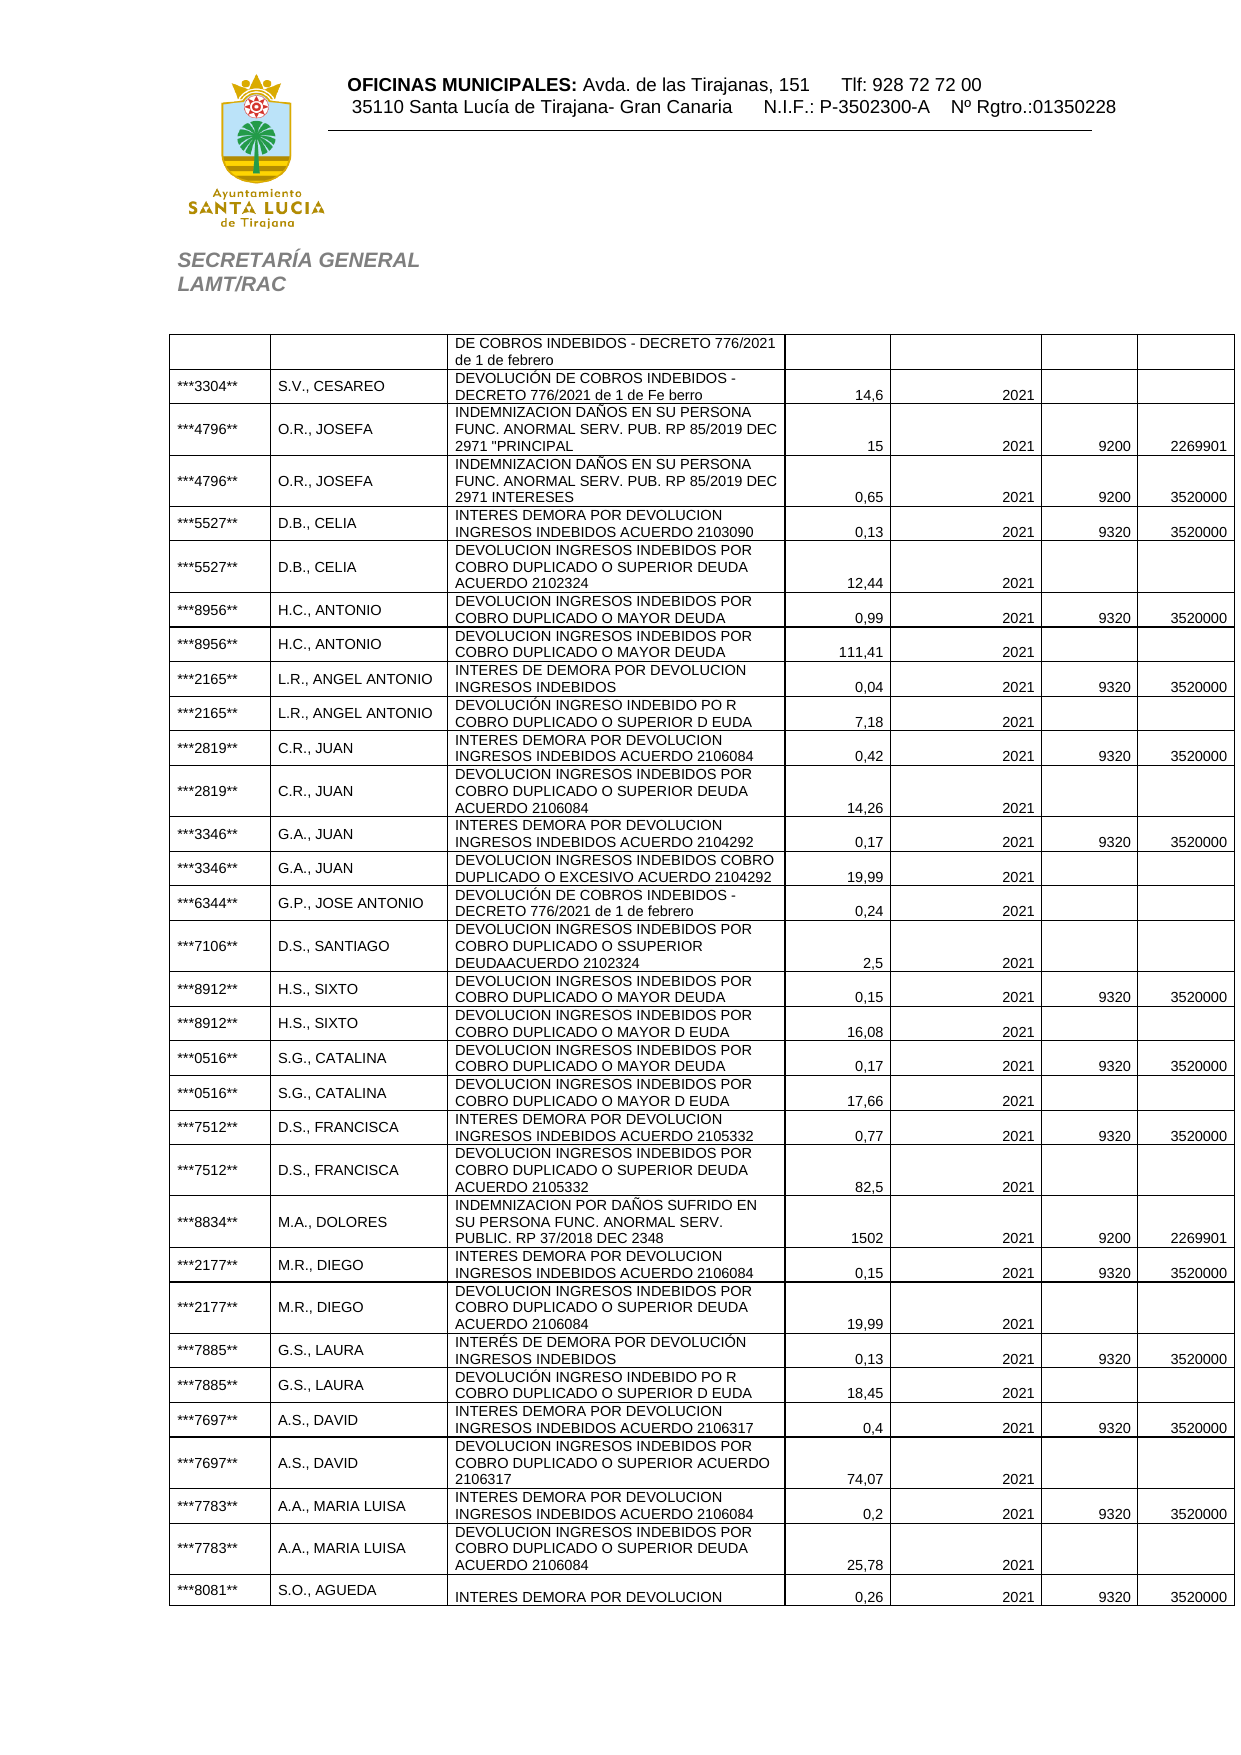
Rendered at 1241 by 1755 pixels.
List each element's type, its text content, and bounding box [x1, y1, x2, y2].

table_cell D.B., CELIA [271, 541, 447, 592]
table_cell 2021 [891, 507, 1041, 540]
table_cell H.S., SIXTO [271, 972, 447, 1006]
table_cell 14,6 [786, 370, 890, 403]
table_cell 9320 [1042, 972, 1137, 1006]
table_cell [1138, 335, 1234, 368]
table_cell ***2165** [170, 697, 270, 730]
table_cell 111,41 [786, 628, 890, 661]
table_cell ***2819** [170, 731, 270, 765]
table_cell ***0516** [170, 1076, 270, 1109]
table_cell 2021 [891, 886, 1041, 920]
table_cell G.P., JOSE ANTONIO [271, 886, 447, 920]
table_cell 9320 [1042, 507, 1137, 540]
table_cell H.C., ANTONIO [271, 628, 447, 661]
table_cell 2021 [891, 628, 1041, 661]
table_cell DEVOLUCIÓN INGRESO INDEBIDO PO R COBRO DUPLICADO O SUPERIOR D EUDA [448, 697, 784, 730]
table_cell 9200 [1042, 404, 1137, 454]
table_cell [1138, 1524, 1234, 1574]
table_cell 19,99 [786, 1283, 890, 1333]
table_cell 2021 [891, 370, 1041, 403]
table_cell 3520000 [1138, 507, 1234, 540]
table_cell 3520000 [1138, 1489, 1234, 1522]
table_cell 3520000 [1138, 1248, 1234, 1281]
table_cell 2021 [891, 1403, 1041, 1436]
table_cell 3520000 [1138, 456, 1234, 506]
table_cell D.S., FRANCISCA [271, 1145, 447, 1195]
table_cell M.A., DOLORES [271, 1196, 447, 1247]
table_cell [170, 335, 270, 368]
table_cell [1138, 886, 1234, 920]
table_cell 2021 [891, 1007, 1041, 1040]
table_cell 2021 [891, 1076, 1041, 1109]
table_cell G.S., LAURA [271, 1334, 447, 1367]
table_cell M.R., DIEGO [271, 1283, 447, 1333]
table_cell 9320 [1042, 1334, 1137, 1367]
table_cell [1042, 370, 1137, 403]
table_cell 9320 [1042, 1111, 1137, 1144]
table_cell INTERES DEMORA POR DEVOLUCION [448, 1575, 784, 1605]
table_cell A.S., DAVID [271, 1403, 447, 1436]
table_cell INDEMNIZACION POR DAÑOS SUFRIDO EN SU PERSONA FUNC. ANORMAL SERV. PUBLIC. RP 37/2018 DEC 2348 [448, 1196, 784, 1247]
table_cell 0,4 [786, 1403, 890, 1436]
table_cell ***3346** [170, 817, 270, 851]
table_cell [891, 335, 1041, 368]
table_cell 2021 [891, 766, 1041, 816]
table_cell [1138, 370, 1234, 403]
table_cell D.S., FRANCISCA [271, 1111, 447, 1144]
table_cell ***8834** [170, 1196, 270, 1247]
table_cell G.A., JUAN [271, 852, 447, 885]
table_cell 0,65 [786, 456, 890, 506]
table_cell 0,17 [786, 1041, 890, 1075]
table_cell DEVOLUCION INGRESOS INDEBIDOS POR COBRO DUPLICADO O MAYOR DEUDA [448, 1041, 784, 1075]
table_cell DEVOLUCION INGRESOS INDEBIDOS POR COBRO DUPLICADO O MAYOR DEUDA [448, 628, 784, 661]
table_cell DEVOLUCIÓN DE COBROS INDEBIDOS - DECRETO 776/2021 de 1 de Fe berro [448, 370, 784, 403]
table_cell ***7783** [170, 1489, 270, 1522]
table_cell ***8081** [170, 1575, 270, 1605]
table_cell 3520000 [1138, 731, 1234, 765]
table_cell [1042, 1438, 1137, 1488]
table_cell 82,5 [786, 1145, 890, 1195]
table_cell 2021 [891, 593, 1041, 626]
table_cell ***7106** [170, 921, 270, 971]
table_cell INTERÉS DE DEMORA POR DEVOLUCIÓN INGRESOS INDEBIDOS [448, 1334, 784, 1367]
table_cell INTERES DEMORA POR DEVOLUCION INGRESOS INDEBIDOS ACUERDO 2106084 [448, 1489, 784, 1522]
table_cell 0,15 [786, 1248, 890, 1281]
table_cell 3520000 [1138, 1403, 1234, 1436]
table_cell ***8956** [170, 593, 270, 626]
table_cell INTERES DEMORA POR DEVOLUCION INGRESOS INDEBIDOS ACUERDO 2104292 [448, 817, 784, 851]
table_cell C.R., JUAN [271, 731, 447, 765]
table_cell 2021 [891, 541, 1041, 592]
table_cell ***8912** [170, 1007, 270, 1040]
table_cell 7,18 [786, 697, 890, 730]
table_cell [1042, 1368, 1137, 1402]
table_cell [1138, 1007, 1234, 1040]
table_cell ***5527** [170, 507, 270, 540]
table_cell DEVOLUCION INGRESOS INDEBIDOS POR COBRO DUPLICADO O SSUPERIOR DEUDAACUERDO 2102324 [448, 921, 784, 971]
table_cell D.B., CELIA [271, 507, 447, 540]
table_cell C.R., JUAN [271, 766, 447, 816]
table_cell [1042, 1007, 1137, 1040]
table_cell 2269901 [1138, 404, 1234, 454]
table_cell INTERES DEMORA POR DEVOLUCION INGRESOS INDEBIDOS ACUERDO 2105332 [448, 1111, 784, 1144]
table_cell 0,17 [786, 817, 890, 851]
table_cell DEVOLUCION INGRESOS INDEBIDOS POR COBRO DUPLICADO O MAYOR D EUDA [448, 1076, 784, 1109]
table_cell 2021 [891, 1334, 1041, 1367]
table_cell 0,24 [786, 886, 890, 920]
table_cell ***2819** [170, 766, 270, 816]
table_cell [1138, 1076, 1234, 1109]
table_cell [1042, 697, 1137, 730]
table_cell INTERES DEMORA POR DEVOLUCION INGRESOS INDEBIDOS ACUERDO 2106084 [448, 731, 784, 765]
table_cell ***0516** [170, 1041, 270, 1075]
table_cell ***8956** [170, 628, 270, 661]
table_cell ***3346** [170, 852, 270, 885]
table_cell 0,42 [786, 731, 890, 765]
table_cell A.A., MARIA LUISA [271, 1524, 447, 1574]
table_cell DEVOLUCION INGRESOS INDEBIDOS POR COBRO DUPLICADO O SUPERIOR DEUDA ACUERDO 2106084 [448, 766, 784, 816]
table_cell 19,99 [786, 852, 890, 885]
table_cell 74,07 [786, 1438, 890, 1488]
table_cell G.S., LAURA [271, 1368, 447, 1402]
table_cell A.S., DAVID [271, 1438, 447, 1488]
table_cell 3520000 [1138, 817, 1234, 851]
table_cell 0,2 [786, 1489, 890, 1522]
table_cell [1042, 766, 1137, 816]
table_cell 9320 [1042, 731, 1137, 765]
table_cell 0,13 [786, 1334, 890, 1367]
table_cell 2021 [891, 456, 1041, 506]
table_cell [786, 335, 890, 368]
table_cell [1042, 921, 1137, 971]
table_cell ***7885** [170, 1368, 270, 1402]
table_cell 9320 [1042, 1041, 1137, 1075]
table_cell 2021 [891, 817, 1041, 851]
table_cell 9200 [1042, 1196, 1137, 1247]
table_cell ***7512** [170, 1111, 270, 1144]
table_cell 12,44 [786, 541, 890, 592]
table_cell S.G., CATALINA [271, 1041, 447, 1075]
table_cell 14,26 [786, 766, 890, 816]
table_cell DEVOLUCION INGRESOS INDEBIDOS POR COBRO DUPLICADO O MAYOR DEUDA [448, 593, 784, 626]
table_cell ***5527** [170, 541, 270, 592]
table_cell 18,45 [786, 1368, 890, 1402]
table_cell ***2165** [170, 662, 270, 696]
table_cell 2021 [891, 1196, 1041, 1247]
table_cell 15 [786, 404, 890, 454]
table_cell [1042, 335, 1137, 368]
table_cell 9320 [1042, 1403, 1137, 1436]
table_cell 9200 [1042, 456, 1137, 506]
table_cell [1042, 886, 1137, 920]
table_cell M.R., DIEGO [271, 1248, 447, 1281]
table_cell [1138, 852, 1234, 885]
table_cell S.O., AGUEDA [271, 1575, 447, 1605]
table_cell ***8912** [170, 972, 270, 1006]
table_cell 2021 [891, 1489, 1041, 1522]
table_cell INTERES DEMORA POR DEVOLUCION INGRESOS INDEBIDOS ACUERDO 2106084 [448, 1248, 784, 1281]
table_cell 2021 [891, 1438, 1041, 1488]
table_cell 17,66 [786, 1076, 890, 1109]
table_cell L.R., ANGEL ANTONIO [271, 697, 447, 730]
table_cell [1042, 541, 1137, 592]
table_cell ***4796** [170, 404, 270, 454]
table_cell INDEMNIZACION DAÑOS EN SU PERSONA FUNC. ANORMAL SERV. PUB. RP 85/2019 DEC 2971 "PRINCIPAL [448, 404, 784, 454]
table_cell 0,99 [786, 593, 890, 626]
table_cell DEVOLUCION INGRESOS INDEBIDOS POR COBRO DUPLICADO O MAYOR DEUDA [448, 972, 784, 1006]
table_cell 2021 [891, 852, 1041, 885]
table_cell 9320 [1042, 1248, 1137, 1281]
table_cell 2021 [891, 921, 1041, 971]
table_cell INTERES DEMORA POR DEVOLUCION INGRESOS INDEBIDOS ACUERDO 2106317 [448, 1403, 784, 1436]
table_cell ***7697** [170, 1438, 270, 1488]
table_cell 2021 [891, 1368, 1041, 1402]
table_cell 16,08 [786, 1007, 890, 1040]
table_cell 2021 [891, 1248, 1041, 1281]
table_cell [1042, 1076, 1137, 1109]
table_cell 2269901 [1138, 1196, 1234, 1247]
table_cell 2021 [891, 1575, 1041, 1605]
table_cell ***2177** [170, 1248, 270, 1281]
table_cell DEVOLUCION INGRESOS INDEBIDOS POR COBRO DUPLICADO O MAYOR D EUDA [448, 1007, 784, 1040]
table_cell 2021 [891, 697, 1041, 730]
table_cell 2021 [891, 404, 1041, 454]
table_cell [1138, 921, 1234, 971]
table_cell 2021 [891, 1145, 1041, 1195]
table_cell INDEMNIZACION DAÑOS EN SU PERSONA FUNC. ANORMAL SERV. PUB. RP 85/2019 DEC 2971 INTERESES [448, 456, 784, 506]
table_cell 0,15 [786, 972, 890, 1006]
table_cell [1042, 1524, 1137, 1574]
table_cell 9320 [1042, 1489, 1137, 1522]
table_cell DEVOLUCION INGRESOS INDEBIDOS COBRO DUPLICADO O EXCESIVO ACUERDO 2104292 [448, 852, 784, 885]
table_cell INTERES DEMORA POR DEVOLUCION INGRESOS INDEBIDOS ACUERDO 2103090 [448, 507, 784, 540]
table_cell S.G., CATALINA [271, 1076, 447, 1109]
table_cell DEVOLUCIÓN DE COBROS INDEBIDOS - DECRETO 776/2021 de 1 de febrero [448, 886, 784, 920]
table_cell 2021 [891, 972, 1041, 1006]
table_cell L.R., ANGEL ANTONIO [271, 662, 447, 696]
table_cell DEVOLUCION INGRESOS INDEBIDOS POR COBRO DUPLICADO O SUPERIOR DEUDA ACUERDO 2106084 [448, 1524, 784, 1574]
table_cell [1138, 1283, 1234, 1333]
table_cell H.S., SIXTO [271, 1007, 447, 1040]
table_cell G.A., JUAN [271, 817, 447, 851]
table_cell 3520000 [1138, 593, 1234, 626]
table_cell 2021 [891, 1111, 1041, 1144]
table_cell DEVOLUCION INGRESOS INDEBIDOS POR COBRO DUPLICADO O SUPERIOR DEUDA ACUERDO 2102324 [448, 541, 784, 592]
table_cell ***7512** [170, 1145, 270, 1195]
table_cell [271, 335, 447, 368]
table_cell 3520000 [1138, 1575, 1234, 1605]
table_cell [1138, 766, 1234, 816]
table_cell [1138, 541, 1234, 592]
table_cell 3520000 [1138, 1111, 1234, 1144]
table_cell DE COBROS INDEBIDOS - DECRETO 776/2021 de 1 de febrero [448, 335, 784, 368]
table_cell 9320 [1042, 662, 1137, 696]
table_cell ***7885** [170, 1334, 270, 1367]
table_cell DEVOLUCION INGRESOS INDEBIDOS POR COBRO DUPLICADO O SUPERIOR DEUDA ACUERDO 2105332 [448, 1145, 784, 1195]
table_cell DEVOLUCION INGRESOS INDEBIDOS POR COBRO DUPLICADO O SUPERIOR DEUDA ACUERDO 2106084 [448, 1283, 784, 1333]
table_cell 2021 [891, 1283, 1041, 1333]
table_cell [1138, 1368, 1234, 1402]
table_cell [1138, 1145, 1234, 1195]
table_cell 3520000 [1138, 1041, 1234, 1075]
table_cell 9320 [1042, 817, 1137, 851]
table_cell 3520000 [1138, 972, 1234, 1006]
table_cell A.A., MARIA LUISA [271, 1489, 447, 1522]
table_cell ***7783** [170, 1524, 270, 1574]
table_cell D.S., SANTIAGO [271, 921, 447, 971]
table_cell [1138, 697, 1234, 730]
table_cell 3520000 [1138, 1334, 1234, 1367]
table_cell 2021 [891, 1524, 1041, 1574]
table_cell 9320 [1042, 1575, 1137, 1605]
table_cell S.V., CESAREO [271, 370, 447, 403]
table_cell 2021 [891, 662, 1041, 696]
table_cell ***6344** [170, 886, 270, 920]
table_cell [1042, 1283, 1137, 1333]
table_cell [1138, 1438, 1234, 1488]
table_cell [1042, 1145, 1137, 1195]
table_cell ***7697** [170, 1403, 270, 1436]
table_cell DEVOLUCIÓN INGRESO INDEBIDO PO R COBRO DUPLICADO O SUPERIOR D EUDA [448, 1368, 784, 1402]
table_cell [1042, 852, 1137, 885]
table_cell [1138, 628, 1234, 661]
table_cell 1502 [786, 1196, 890, 1247]
table_cell ***2177** [170, 1283, 270, 1333]
table_cell [1042, 628, 1137, 661]
table_cell 0,04 [786, 662, 890, 696]
table_cell DEVOLUCION INGRESOS INDEBIDOS POR COBRO DUPLICADO O SUPERIOR ACUERDO 2106317 [448, 1438, 784, 1488]
table_cell H.C., ANTONIO [271, 593, 447, 626]
table_cell ***3304** [170, 370, 270, 403]
table_cell 25,78 [786, 1524, 890, 1574]
table_cell ***4796** [170, 456, 270, 506]
table_cell 0,13 [786, 507, 890, 540]
table_cell O.R., JOSEFA [271, 404, 447, 454]
table_cell INTERES DE DEMORA POR DEVOLUCION INGRESOS INDEBIDOS [448, 662, 784, 696]
table_cell 0,26 [786, 1575, 890, 1605]
table_cell 2021 [891, 731, 1041, 765]
table_cell 2021 [891, 1041, 1041, 1075]
table_cell 0,77 [786, 1111, 890, 1144]
table_cell 9320 [1042, 593, 1137, 626]
table_cell 2,5 [786, 921, 890, 971]
table_cell 3520000 [1138, 662, 1234, 696]
table_cell O.R., JOSEFA [271, 456, 447, 506]
